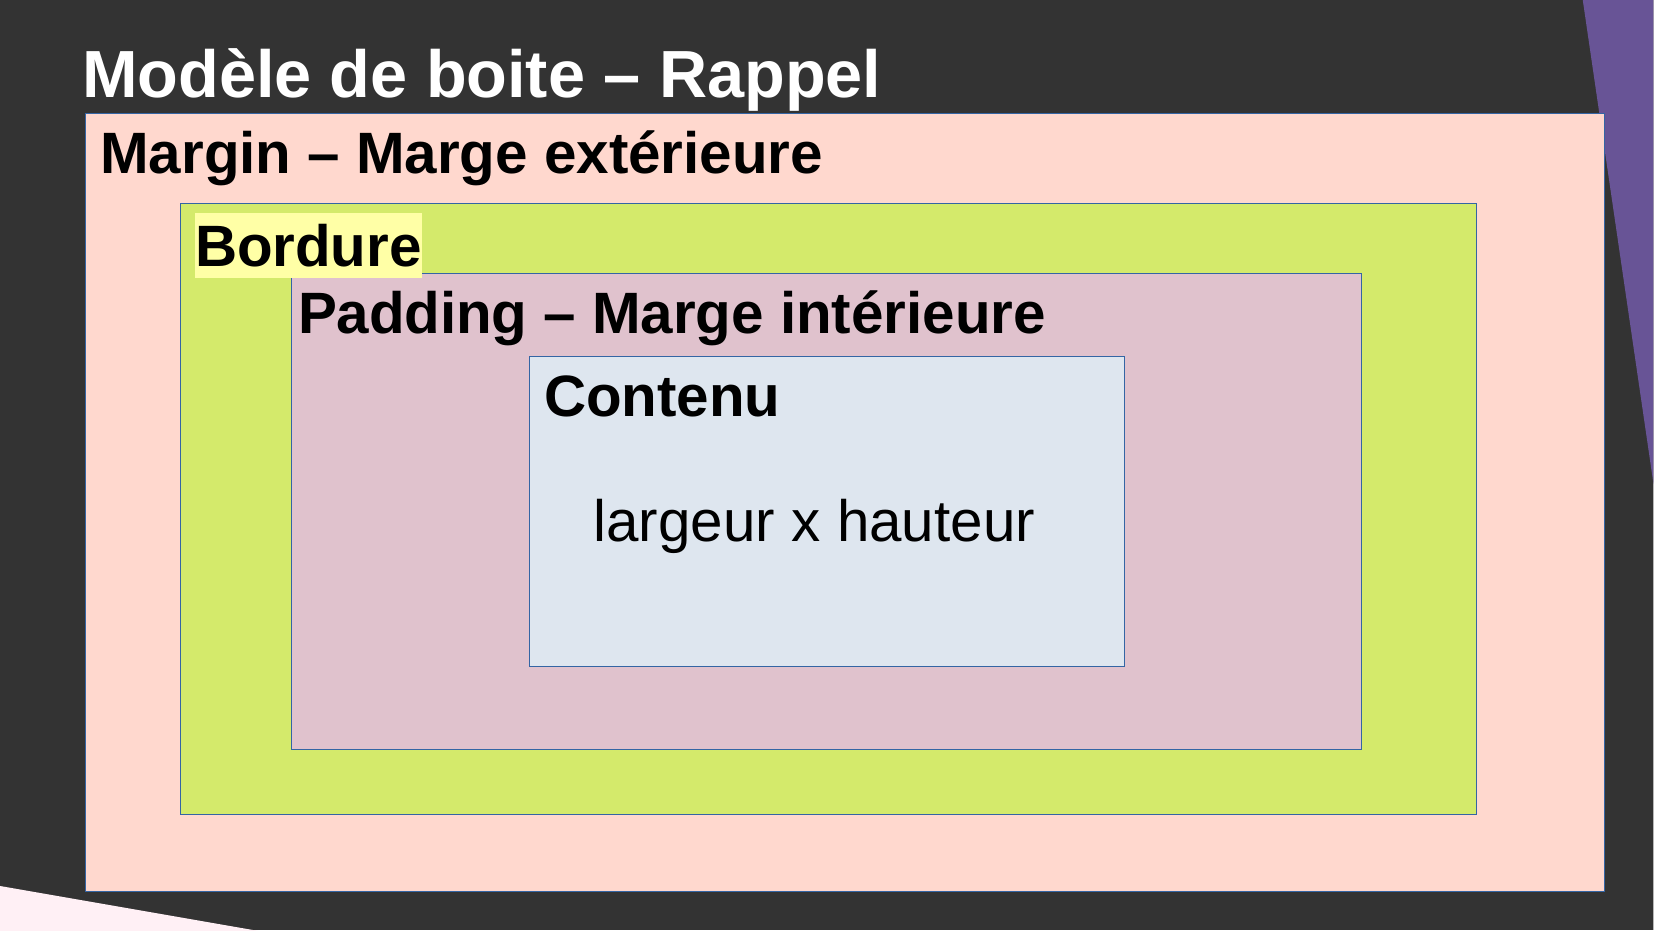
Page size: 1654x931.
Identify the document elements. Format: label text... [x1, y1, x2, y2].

text_box Contenu [529, 356, 839, 437]
text_box [0, 885, 259, 931]
text_box largeur x hauteur [578, 481, 1075, 562]
text_box [85, 0, 1654, 892]
title Modèle de boite – Rappel [82, 37, 1571, 112]
text_box Bordure [180, 205, 1173, 286]
text_box Margin – Marge extérieure [85, 113, 1079, 194]
text_box Padding – Marge intérieure [283, 273, 1276, 354]
